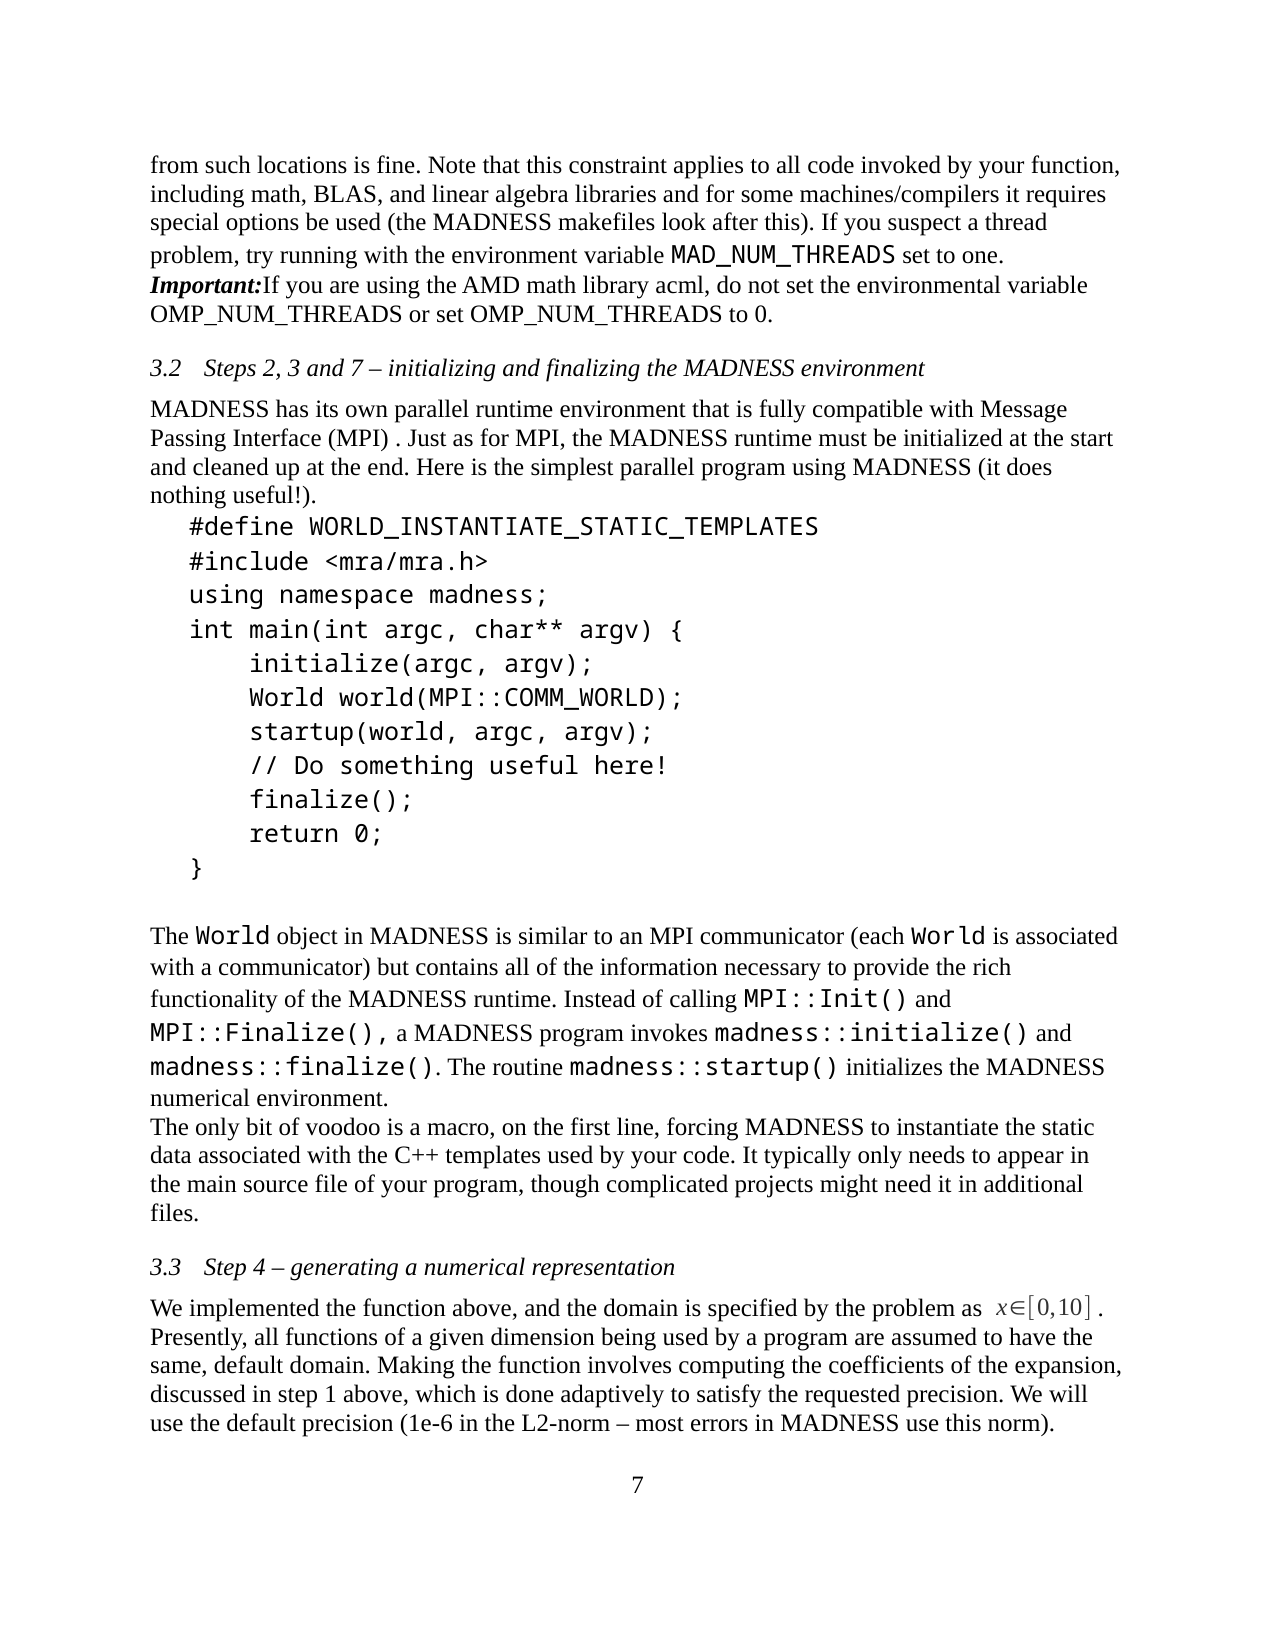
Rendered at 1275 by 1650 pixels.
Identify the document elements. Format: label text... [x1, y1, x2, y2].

text // Do something useful here! [189, 747, 1125, 782]
text finalize(); [189, 782, 1125, 816]
text World world(MPI::COMM_WORLD); [189, 679, 1125, 713]
text from such locations is fine. Note that this constraint applies to all code invoked by your function, including math, BLAS, and linear algebra libraries and for some machines/compilers it requires special options be used (the MADNESS makefiles look after this). If you suspect a thread problem, try running with the environment variable MAD_NUM_THREADS set to one. [150, 150, 1125, 270]
text MADNESS has its own parallel runtime environment that is fully compatible with Message Passing Interface (MPI) . Just as for MPI, the MADNESS runtime must be initialized at the start and cleaned up at the end. Here is the simplest parallel program using MADNESS (it does nothing useful!). [150, 394, 1125, 509]
text The only bit of voodoo is a macro, on the first line, forcing MADNESS to instantiate the static data associated with the C++ templates used by your code. It typically only needs to appear in the main source file of your program, though complicated projects might need it in additional files. [150, 1112, 1125, 1227]
text #define WORLD_INSTANTIATE_STATIC_TEMPLATES [189, 509, 1125, 543]
text We implemented the function above, and the domain is specified by the problem as . Presently, all functions of a given dimension being used by a program are assumed to have the same, default domain. Making the function involves computing the coefficients of the expansion, discussed in step 1 above, which is done adaptively to satisfy the requested precision. We will use the default precision (1e-6 in the L2-norm – most errors in MADNESS use this norm). [150, 1293, 1125, 1437]
text initialize(argc, argv); [189, 645, 1125, 679]
text #include <mra/mra.h> [189, 543, 1125, 577]
text } [189, 850, 1125, 884]
text The World object in MADNESS is similar to an MPI communicator (each World is associated with a communicator) but contains all of the information necessary to provide the rich functionality of the MADNESS runtime. Instead of calling MPI::Init() and MPI::Finalize(), a MADNESS program invokes madness::initialize() and madness::finalize(). The routine madness::startup() initializes the MADNESS numerical environment. [150, 918, 1125, 1112]
subtitle Step 4 – generating a numerical representation [150, 1252, 1125, 1281]
text startup(world, argc, argv); [189, 713, 1125, 747]
text using namespace madness; [189, 577, 1125, 611]
text return 0; [189, 816, 1125, 850]
text Important:If you are using the AMD math library acml, do not set the environmental variable OMP_NUM_THREADS or set OMP_NUM_THREADS to 0. [150, 270, 1125, 328]
subtitle Steps 2, 3 and 7 – initializing and finalizing the MADNESS environment [150, 353, 1125, 382]
text int main(int argc, char** argv) { [189, 611, 1125, 645]
